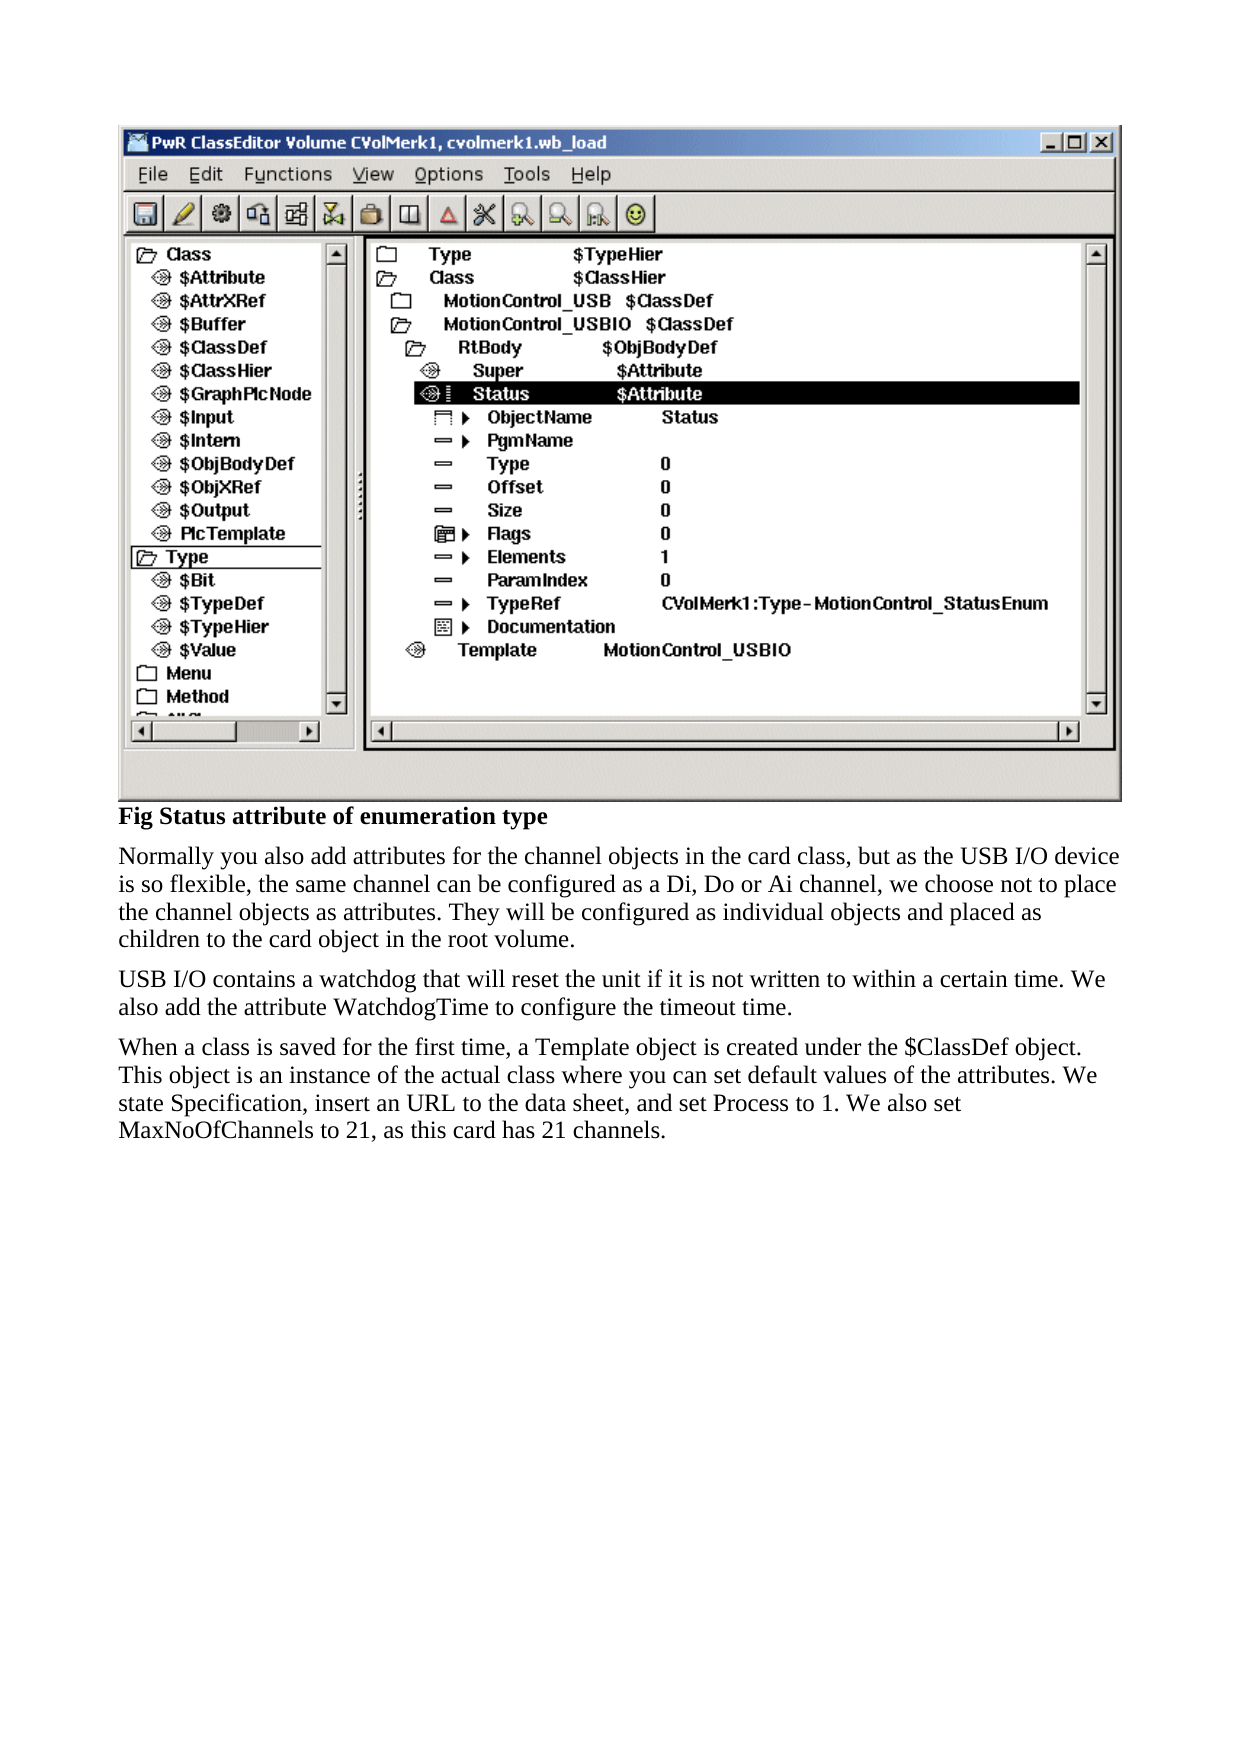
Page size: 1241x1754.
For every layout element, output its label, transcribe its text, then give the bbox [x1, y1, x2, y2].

text [118, 118, 1122, 125]
text When a class is saved for the first time, a Template object is created under the $ClassDef object. This object is an instance of the actual class where you can set default values of the attributes. We state Specification, insert an URL to the data sheet, and set Process to 1. We also set MaxNoOfChannels to 21, as this card has 21 channels. [118, 1033, 1122, 1144]
picture [118, 125, 1122, 802]
text Fig Status attribute of enumeration type [118, 802, 1122, 830]
text Normally you also add attributes for the channel objects in the card class, but as the USB I/O device is so flexible, the same channel can be configured as a Di, Do or Ai channel, we choose not to place the channel objects as attributes. They will be configured as individual objects and placed as children to the card object in the root volume. [118, 842, 1122, 953]
text USB I/O contains a watchdog that will reset the unit if it is not written to within a certain time. We also add the attribute WatchdogTime to configure the timeout time. [118, 966, 1122, 1021]
